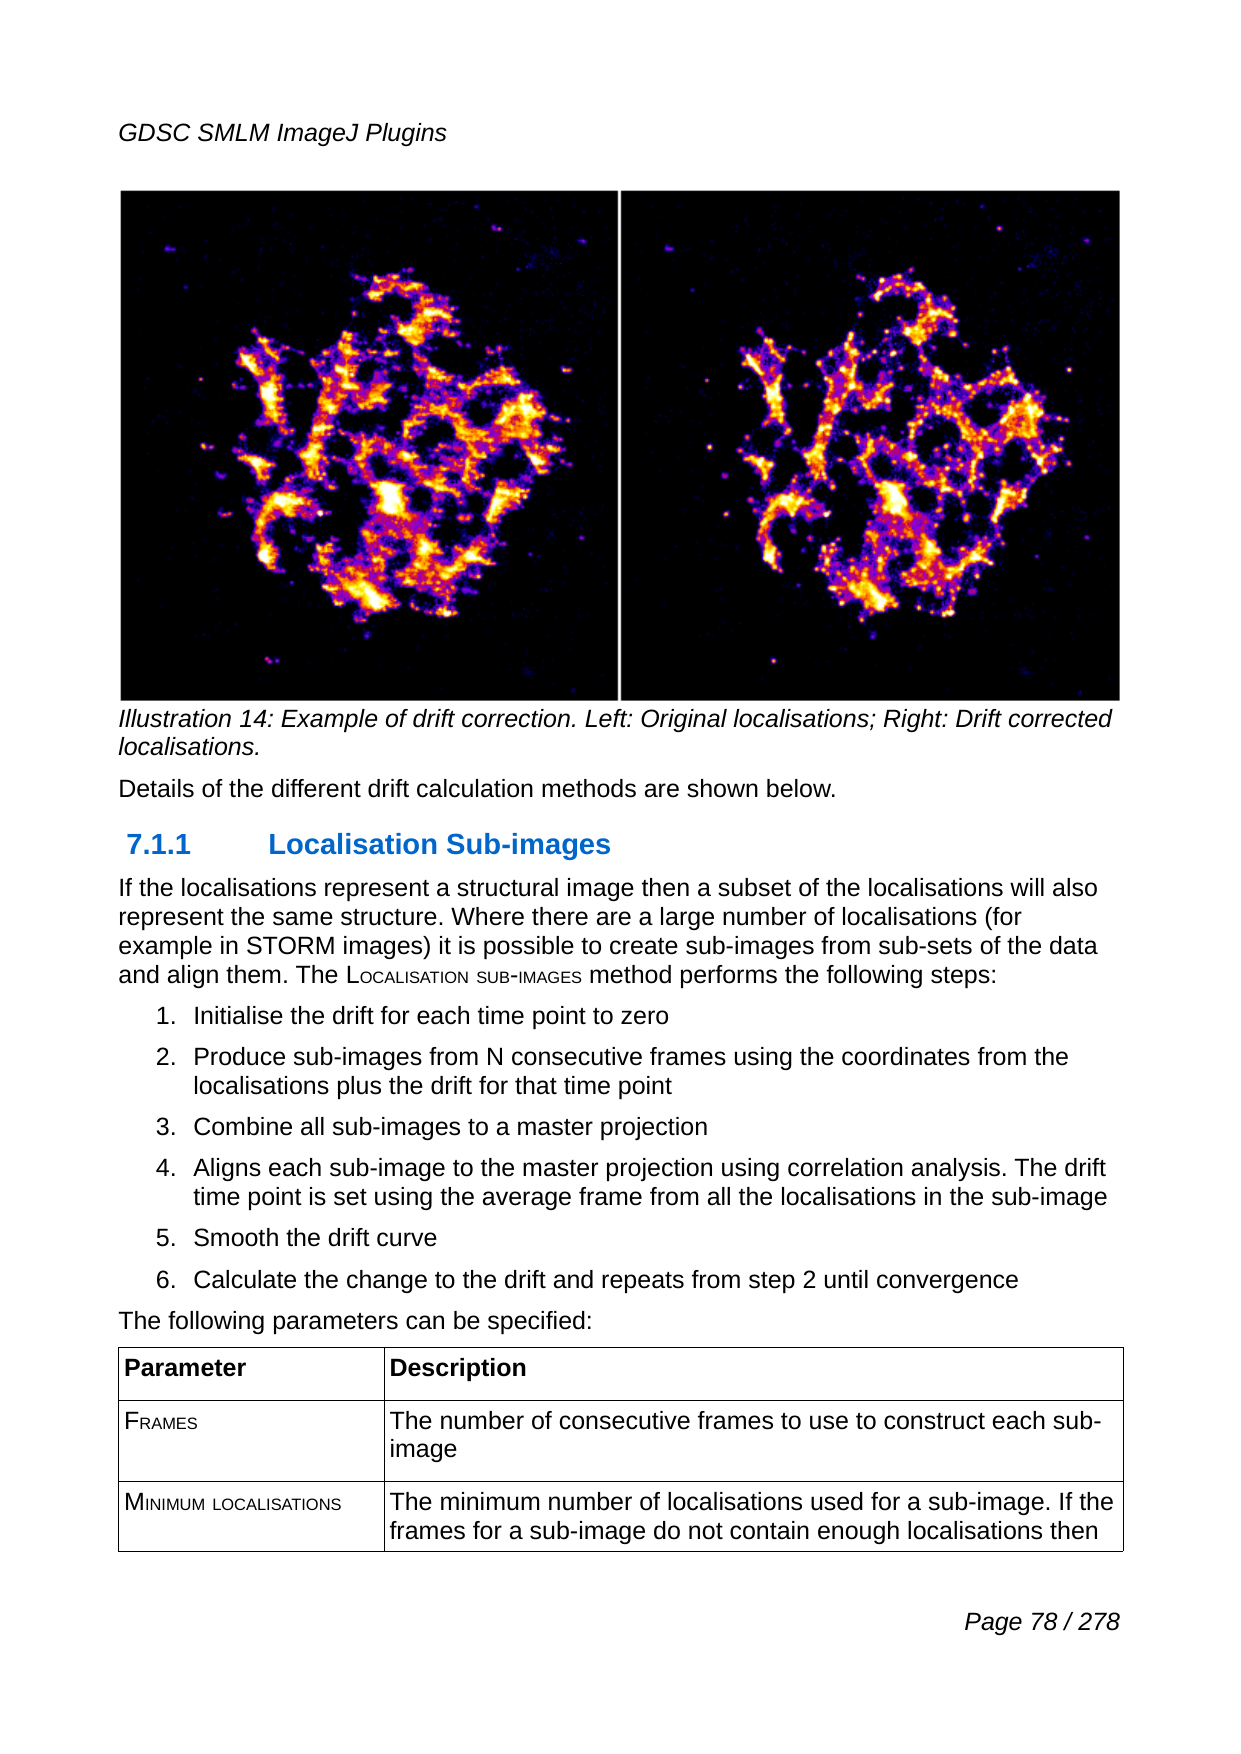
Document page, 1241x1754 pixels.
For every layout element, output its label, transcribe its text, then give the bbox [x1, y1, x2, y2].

list Produce sub-images from N consecutive frames using the coordinates from the localisations plus the drift for that time point [156, 1042, 1122, 1099]
text If the localisations represent a structural image then a subset of the localisations will also represent the same structure. Where there are a large number of localisations (for example in STORM images) it is possible to create sub-images from sub-sets of the data and align them. The Localisation sub-images method performs the following steps: [118, 873, 1122, 988]
table_header Description [385, 1348, 1123, 1400]
list Calculate the change to the drift and repeats from step 2 until convergence [156, 1264, 1122, 1293]
table_cell The minimum number of localisations used for a sub-image. If the frames for a sub-image do not contain enough localisations then [385, 1482, 1123, 1551]
list Aligns each sub-image to the master projection using correlation analysis. The drift time point is set using the average frame from all the localisations in the sub-image [156, 1153, 1122, 1211]
table_cell Minimum localisations [119, 1482, 384, 1551]
list Combine all sub-images to a master projection [156, 1112, 1122, 1141]
table_header Parameter [119, 1348, 384, 1400]
text The following parameters can be specified: [118, 1306, 1122, 1334]
table_cell Frames [119, 1401, 384, 1481]
list Initialise the drift for each time point to zero [156, 1001, 1122, 1029]
text Illustration 14: Example of drift correction. Left: Original localisations; Right: Drift corrected localisations. [118, 704, 1122, 761]
picture [118, 188, 1123, 704]
subtitle Localisation Sub-images [118, 827, 1122, 861]
list Smooth the drift curve [156, 1223, 1122, 1252]
text Details of the different drift calculation methods are shown below. [118, 773, 1122, 802]
table_cell The number of consecutive frames to use to construct each sub-image [385, 1401, 1123, 1481]
